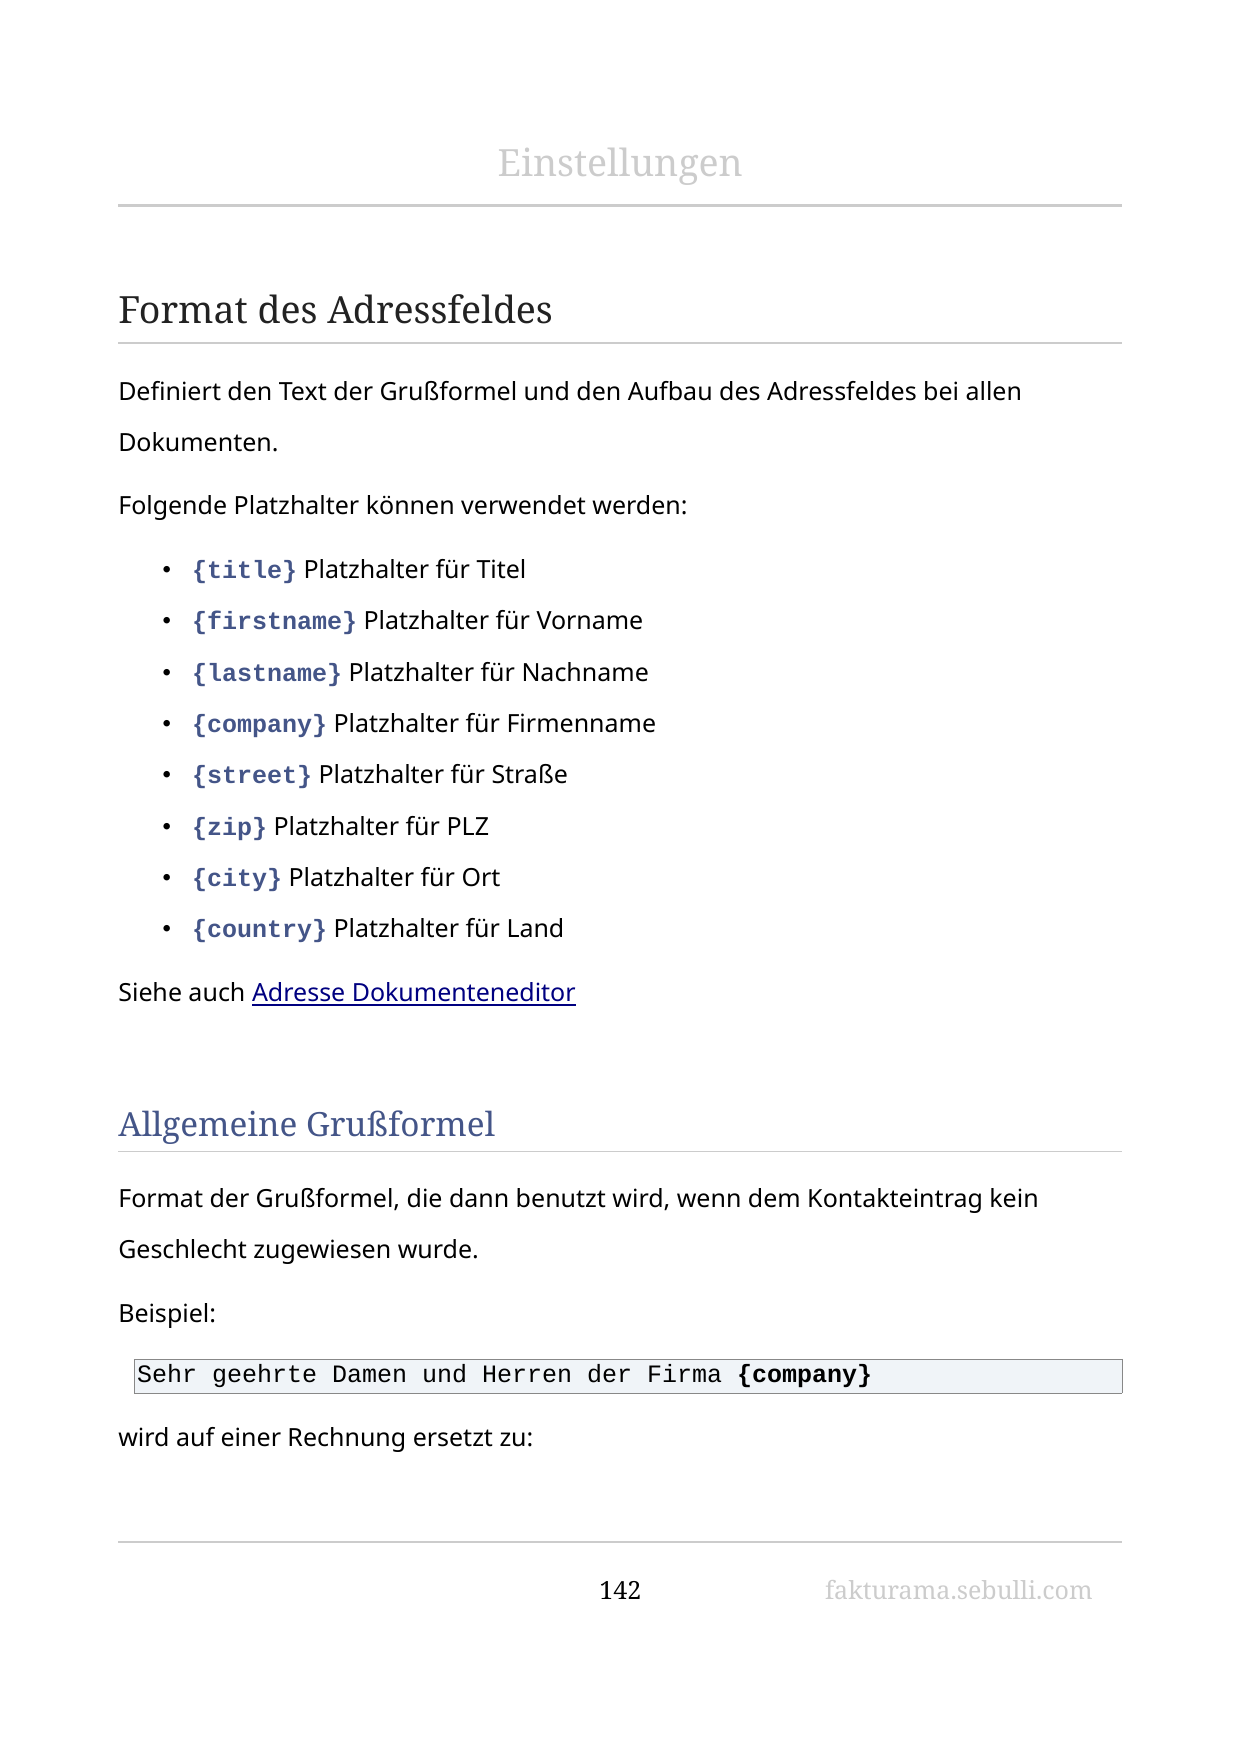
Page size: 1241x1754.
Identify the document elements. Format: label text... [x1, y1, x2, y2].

text Sehr geehrte Damen und Herren der Firma {company} [135, 1360, 1122, 1393]
subtitle Format des Adressfeldes [118, 283, 1122, 342]
list {city} Platzhalter für Ort [162, 860, 1122, 894]
list {title} Platzhalter für Titel [162, 552, 1122, 586]
list {lastname} Platzhalter für Nachname [162, 654, 1122, 688]
text Folgende Platzhalter können verwendet werden: [118, 488, 1122, 522]
list {country} Platzhalter für Land [162, 911, 1122, 945]
text wird auf einer Rechnung ersetzt zu: [118, 1420, 1122, 1454]
text Definiert den Text der Grußformel und den Aufbau des Adressfeldes bei allen Dokumenten. [118, 373, 1122, 458]
text Siehe auch Adresse Dokumenteneditor [118, 975, 1122, 1009]
list {street} Platzhalter für Straße [162, 757, 1122, 791]
list {company} Platzhalter für Firmenname [162, 706, 1122, 740]
subtitle Allgemeine Grußformel [118, 1101, 1122, 1151]
text Beispiel: [118, 1295, 1122, 1329]
text Format der Grußformel, die dann benutzt wird, wenn dem Kontakteintrag kein Geschlecht zugewiesen wurde. [118, 1181, 1122, 1266]
list {firstname} Platzhalter für Vorname [162, 603, 1122, 637]
list {zip} Platzhalter für PLZ [162, 808, 1122, 843]
